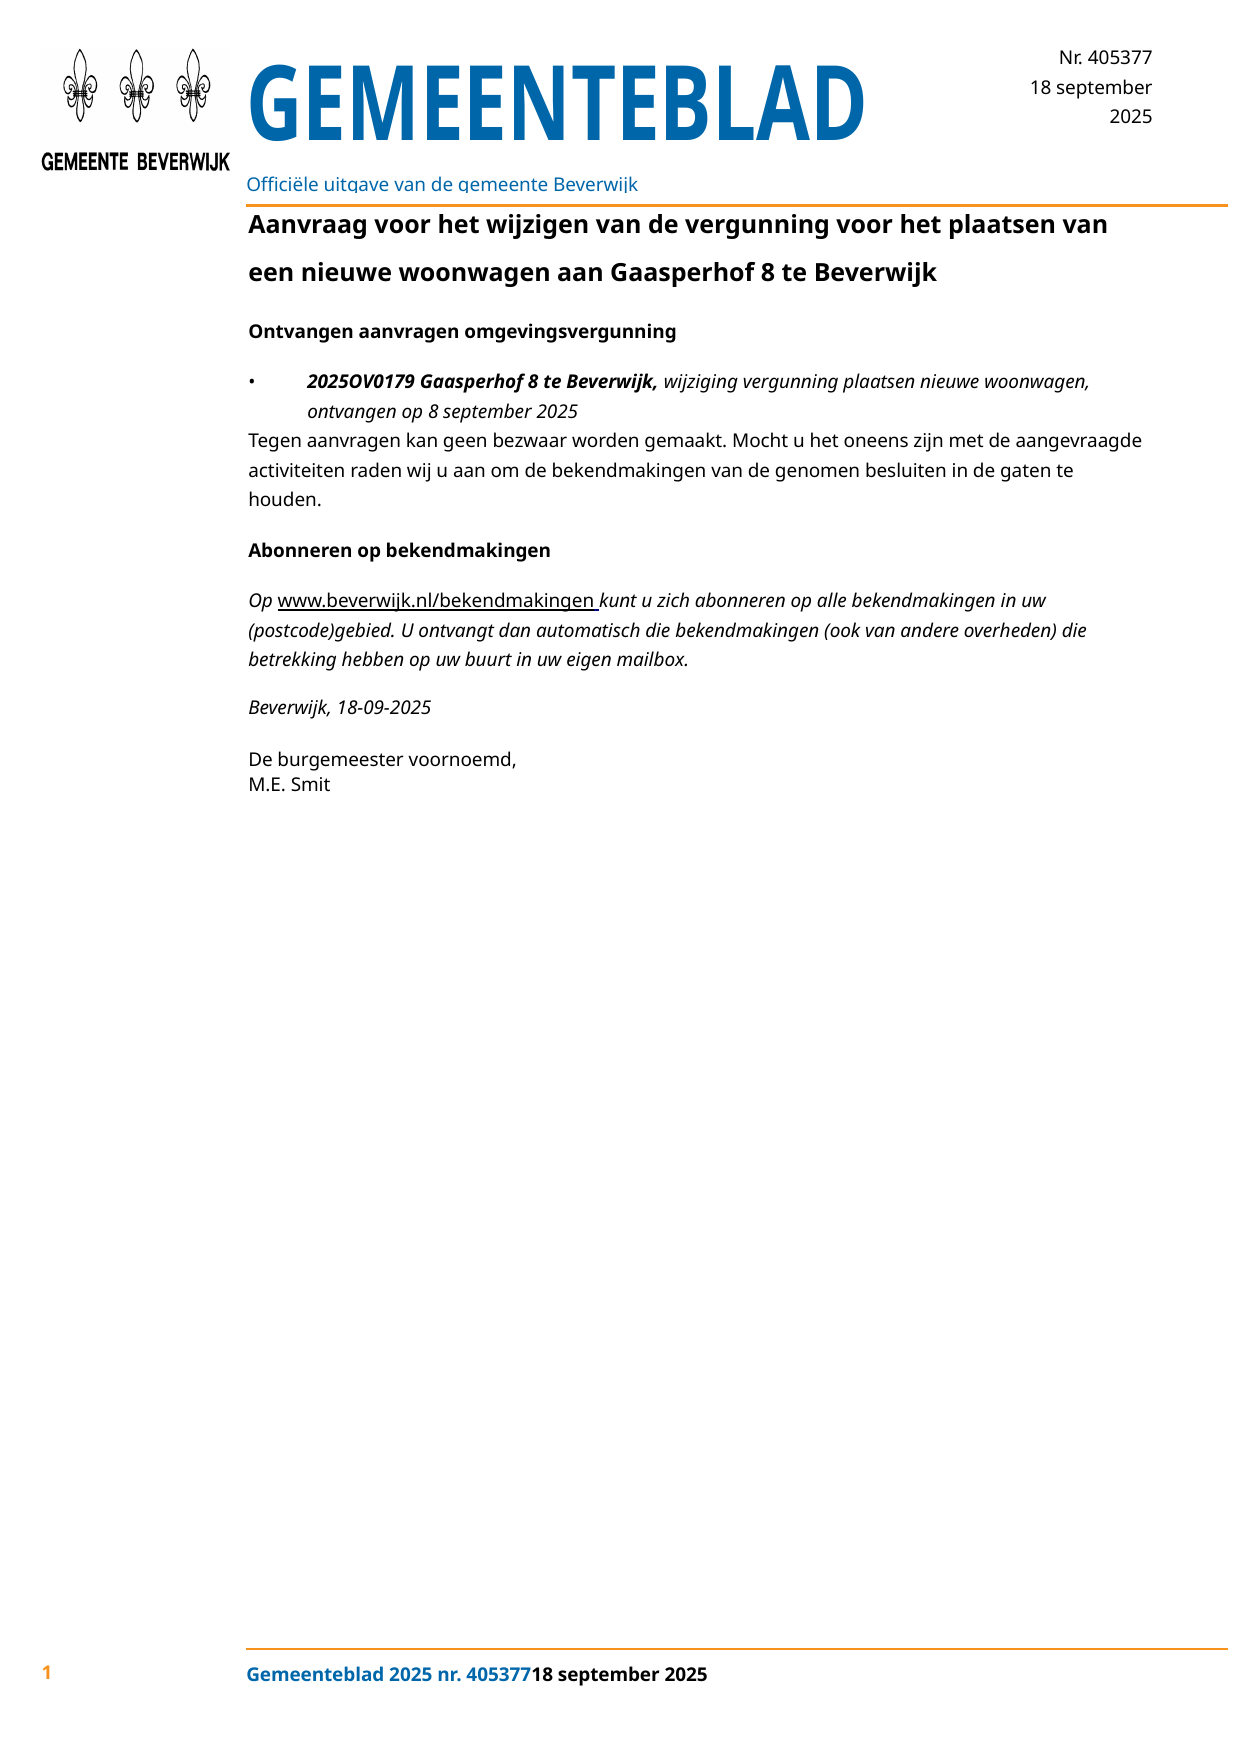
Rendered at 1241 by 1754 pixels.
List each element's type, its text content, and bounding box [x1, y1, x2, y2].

text M.E. Smit [248, 772, 1152, 797]
text Op www.beverwijk.nl/bekendmakingen kunt u zich abonneren op alle bekendmakingen in uw (postcode)gebied. U ontvangt dan automatisch die bekendmakingen (ook van andere overheden) die betrekking hebben op uw buurt in uw eigen mailbox. [248, 587, 1152, 672]
text Tegen aanvragen kan geen bezwaar worden gemaakt. Mocht u het oneens zijn met de aangevraagde activiteiten raden wij u aan om de bekendmakingen van de genomen besluiten in de gaten te houden. [248, 427, 1152, 512]
picture [41, 47, 231, 172]
text De burgemeester voornoemd, [248, 746, 1152, 772]
text Beverwijk, 18-09-2025 [248, 694, 1152, 720]
text Abonneren op bekendmakingen [248, 537, 1152, 563]
text Ontvangen aanvragen omgevingsvergunning [248, 318, 1152, 344]
list 2025OV0179 Gaasperhof 8 te Beverwijk, wijziging vergunning plaatsen nieuwe woonwagen, ontvangen op 8 september 2025 [248, 368, 1152, 424]
text Aanvraag voor het wijzigen van de vergunning voor het plaatsen van een nieuwe woonwagen aan Gaasperhof 8 te Beverwijk [248, 207, 1152, 288]
